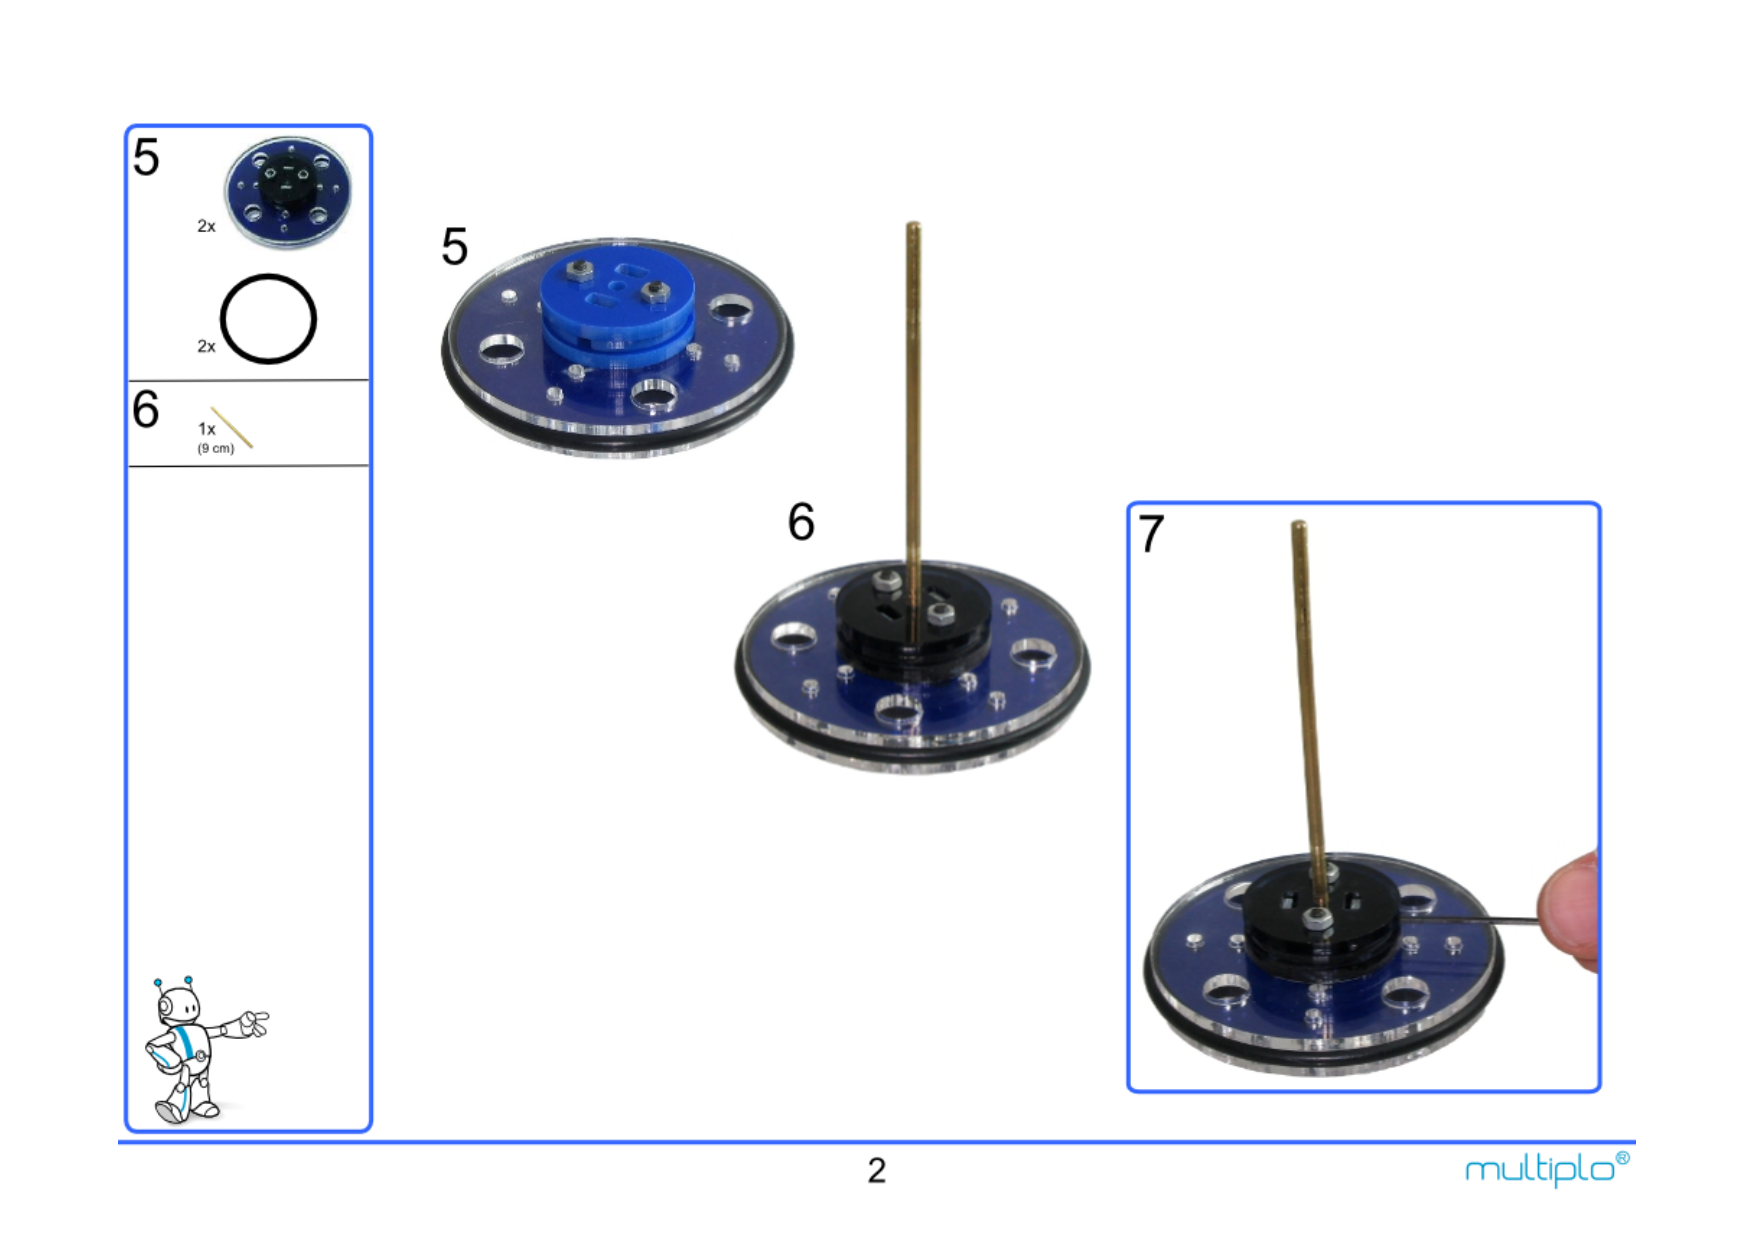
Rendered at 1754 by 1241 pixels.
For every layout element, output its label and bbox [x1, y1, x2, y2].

picture [118, 118, 1636, 1192]
